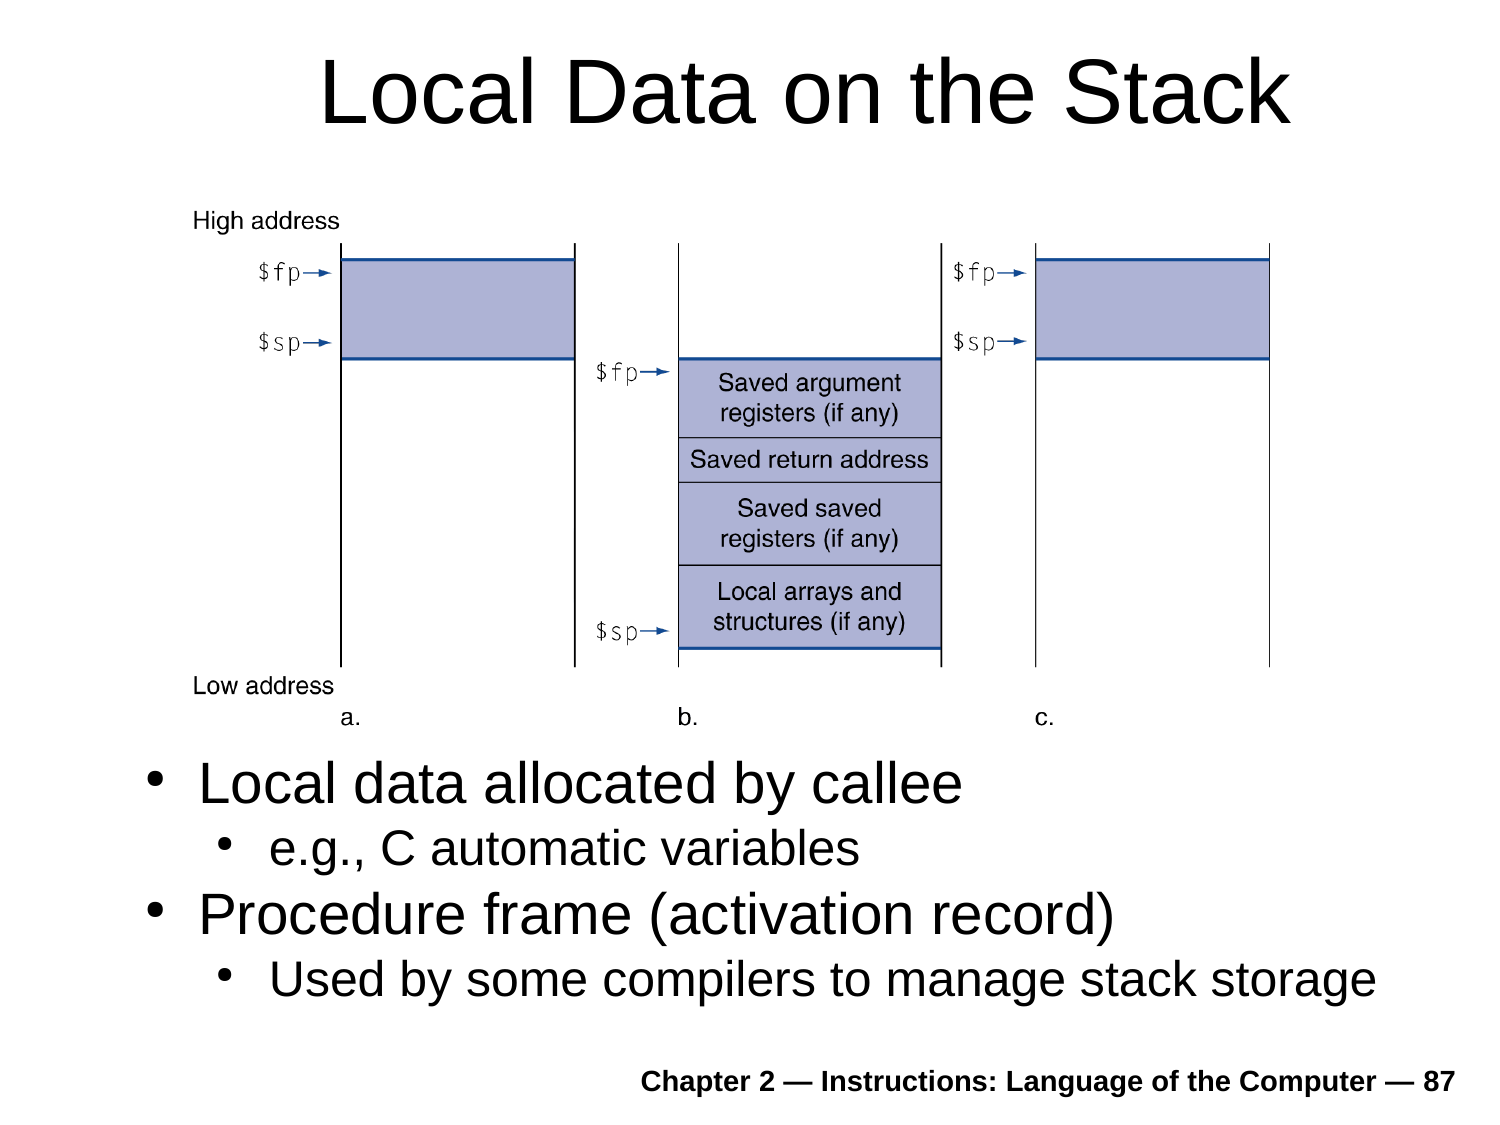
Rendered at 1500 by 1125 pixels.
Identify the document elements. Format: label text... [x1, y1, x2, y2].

picture [192, 207, 1270, 731]
text_box Chapter 2 — Instructions: Language of the Computer — <number> [277, 1046, 1471, 1106]
title Local Data on the Stack [112, 23, 1468, 149]
list Local data allocated by callee e.g., C automatic variables Procedure frame (activation record) Used by some compilers to manage stack storage [112, 751, 1469, 1024]
